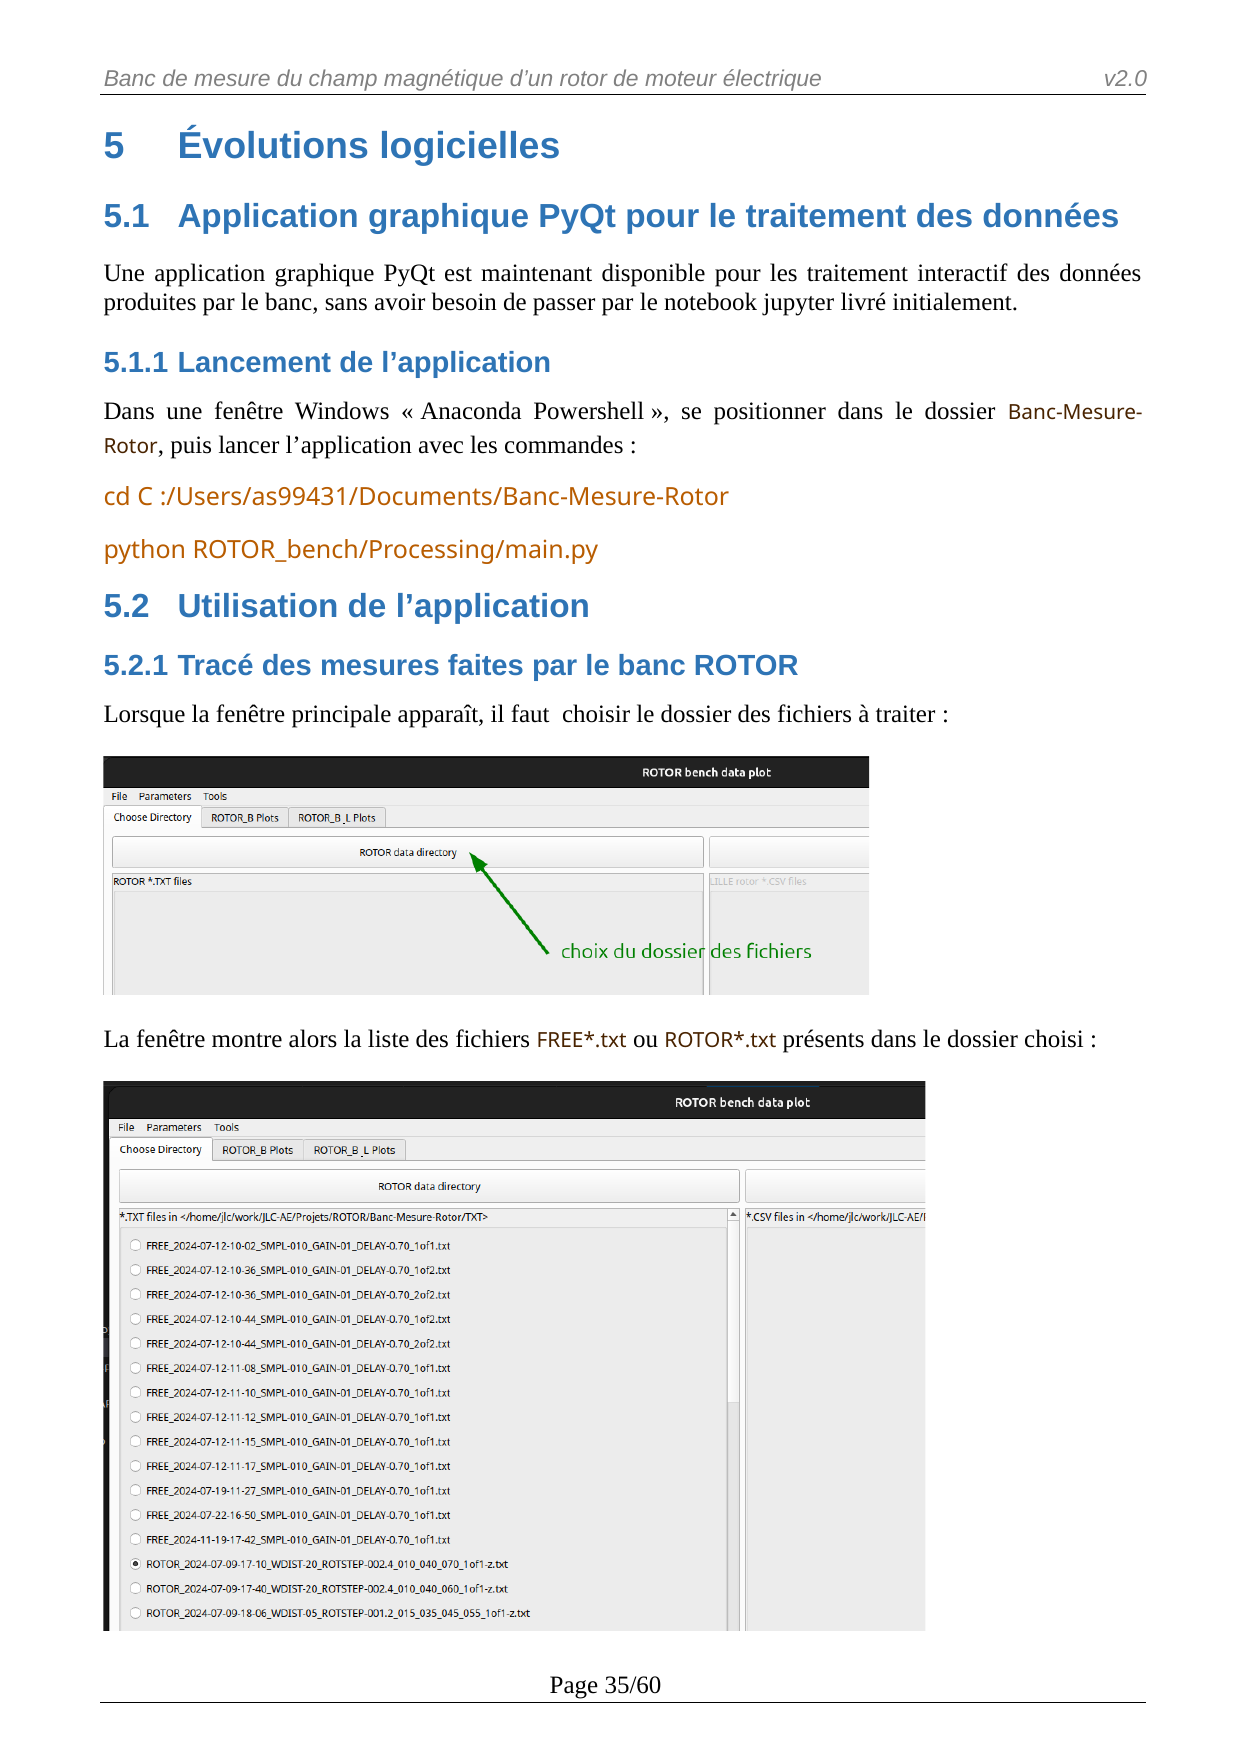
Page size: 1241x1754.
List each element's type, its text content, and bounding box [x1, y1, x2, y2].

text La fenêtre montre alors la liste des fichiers FREE*.txt ou ROTOR*.txt présents dans le dossier choisi : [103, 1024, 1143, 1053]
text Une application graphique PyQt est maintenant disponible pour les traitement interactif des données produites par le banc, sans avoir besoin de passer par le notebook jupyter livré initialement. [103, 258, 1143, 316]
subtitle Tracé des mesures faites par le banc ROTOR [103, 648, 1143, 681]
subtitle Application graphique PyQt pour le traitement des données [103, 196, 1143, 235]
text Lorsque la fenêtre principale apparaît, il faut choisir le dossier des fichiers à traiter : [103, 699, 1143, 728]
picture [103, 756, 870, 995]
subtitle Lancement de l’application [103, 345, 1143, 378]
subtitle Utilisation de l’application [103, 586, 1143, 624]
text cd C :/Users/as99431/Documents/Banc-Mesure-Rotor [103, 478, 1143, 512]
picture [103, 1081, 926, 1631]
subtitle Évolutions logicielles [103, 124, 1143, 167]
text Dans une fenêtre Windows « Anaconda Powershell », se positionner dans le dossier Banc-Mesure-Rotor, puis lancer l’application avec les commandes : [103, 396, 1143, 459]
text python ROTOR_bench/Processing/main.py [103, 532, 1143, 566]
